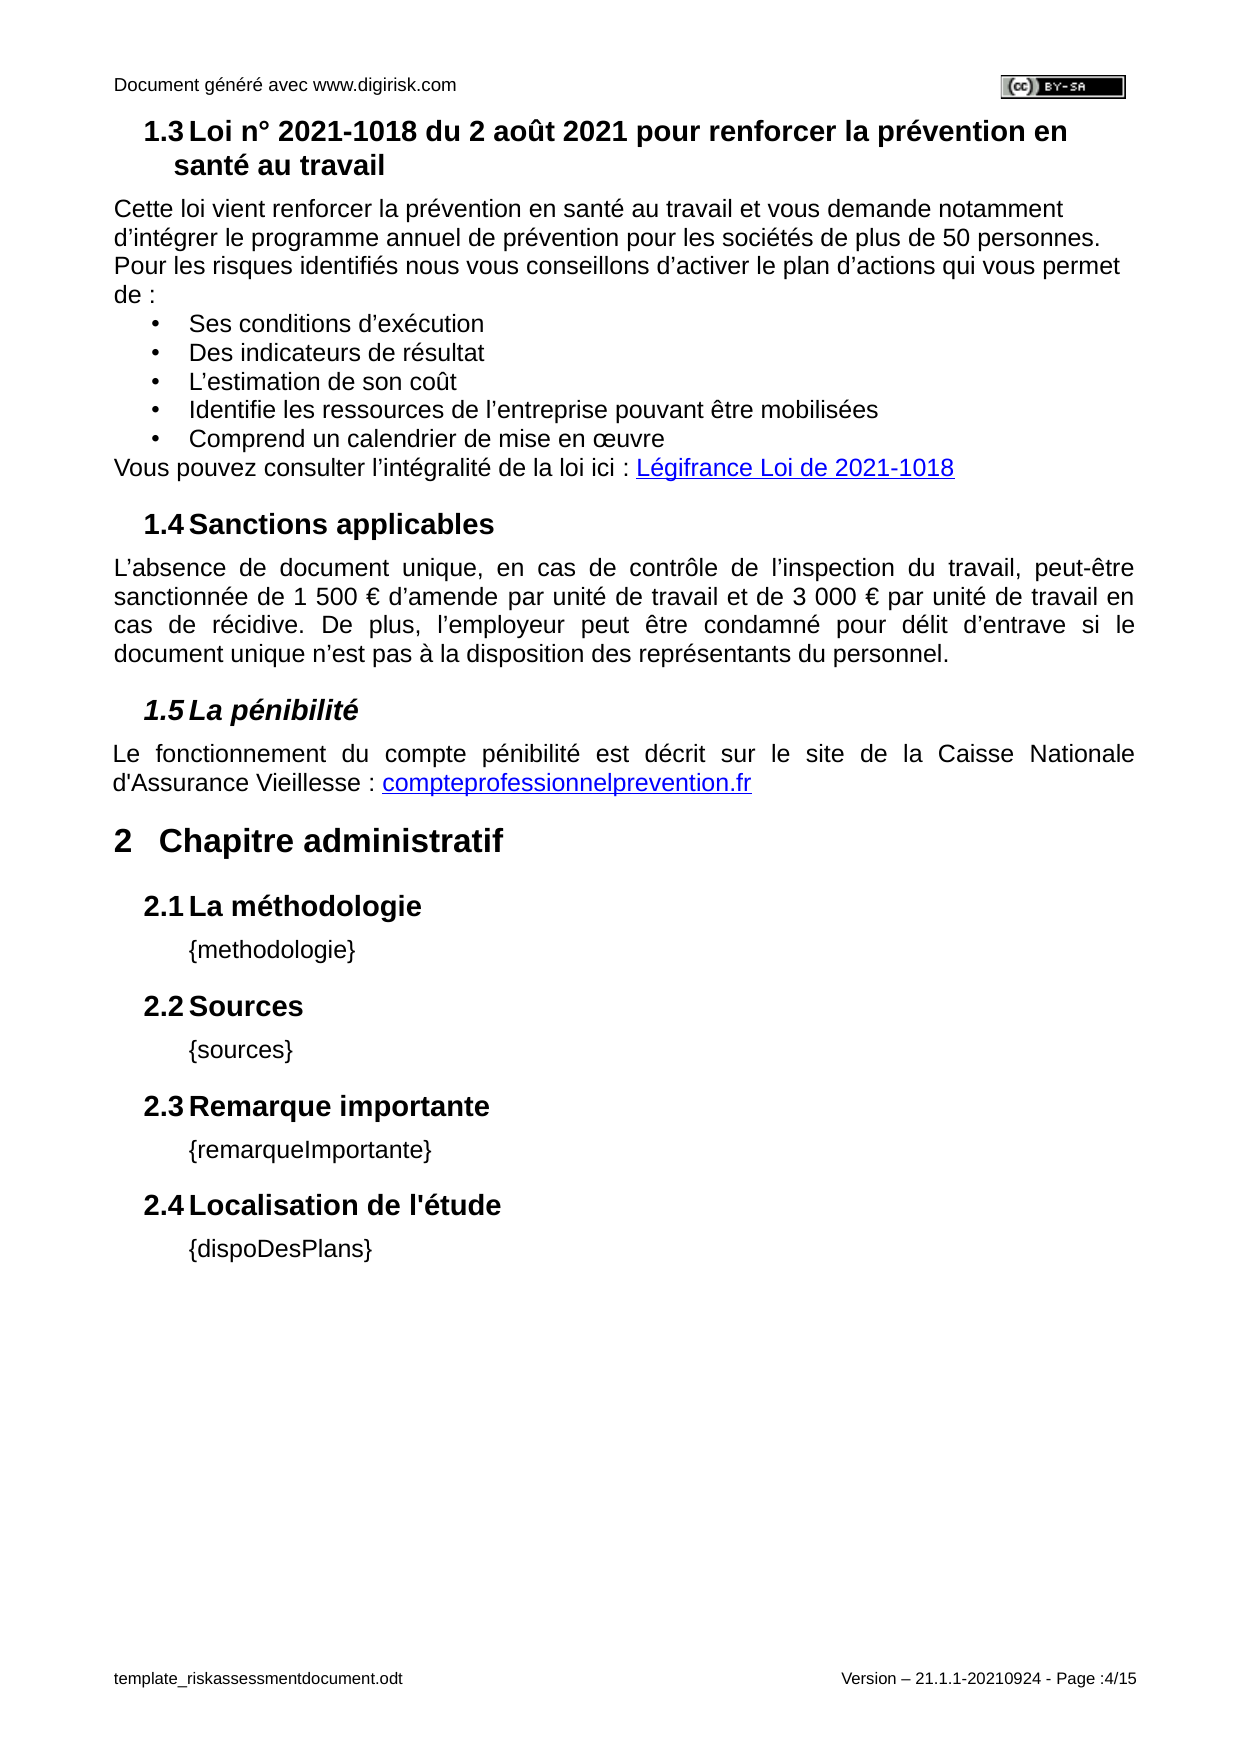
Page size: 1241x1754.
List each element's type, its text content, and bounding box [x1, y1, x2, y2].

subtitle Localisation de l'étude [143, 1188, 1137, 1222]
text {dispoDesPlans} [114, 1234, 1137, 1263]
list Des indicateurs de résultat [151, 338, 1137, 366]
picture [1000, 75, 1126, 99]
text {sources} [114, 1035, 1137, 1064]
text {methodologie} [114, 935, 1137, 964]
subtitle Remarque importante [143, 1089, 1137, 1122]
subtitle La méthodologie [143, 889, 1137, 923]
subtitle La pénibilité [143, 693, 1137, 726]
subtitle Loi n° 2021-1018 du 2 août 2021 pour renforcer la prévention en santé au travail [143, 114, 1137, 181]
subtitle Chapitre administratif [114, 821, 1137, 859]
list Ses conditions d’exécution [151, 309, 1137, 338]
text {remarqueImportante} [114, 1135, 1137, 1163]
list Identifie les ressources de l’entreprise pouvant être mobilisées [151, 395, 1137, 424]
list L’absence de document unique, en cas de contrôle de l’inspection du travail, peut-être sanctionnée de 1 500 € d’amende par unité de travail et de 3 000 € par unité de travail en cas de récidive. De plus, l’employeur peut être condamné pour délit d’entrave si le document unique n’est pas à la disposition des représentants du personnel. [76, 553, 1137, 668]
subtitle Sources [143, 989, 1137, 1022]
subtitle Sanctions applicables [143, 507, 1137, 540]
text Vous pouvez consulter l’intégralité de la loi ici : Légifrance Loi de 2021-1018 [114, 453, 1137, 482]
list Comprend un calendrier de mise en œuvre [151, 424, 1137, 453]
text Cette loi vient renforcer la prévention en santé au travail et vous demande notamment d’intégrer le programme annuel de prévention pour les sociétés de plus de 50 personnes. Pour les risques identifiés nous vous conseillons d’activer le plan d’actions qui vous permet de : [114, 194, 1137, 309]
text Le fonctionnement du compte pénibilité est décrit sur le site de la Caisse Nationale d'Assurance Vieillesse : compteprofessionnelprevention.fr [112, 739, 1137, 796]
list L’estimation de son coût [151, 366, 1137, 395]
